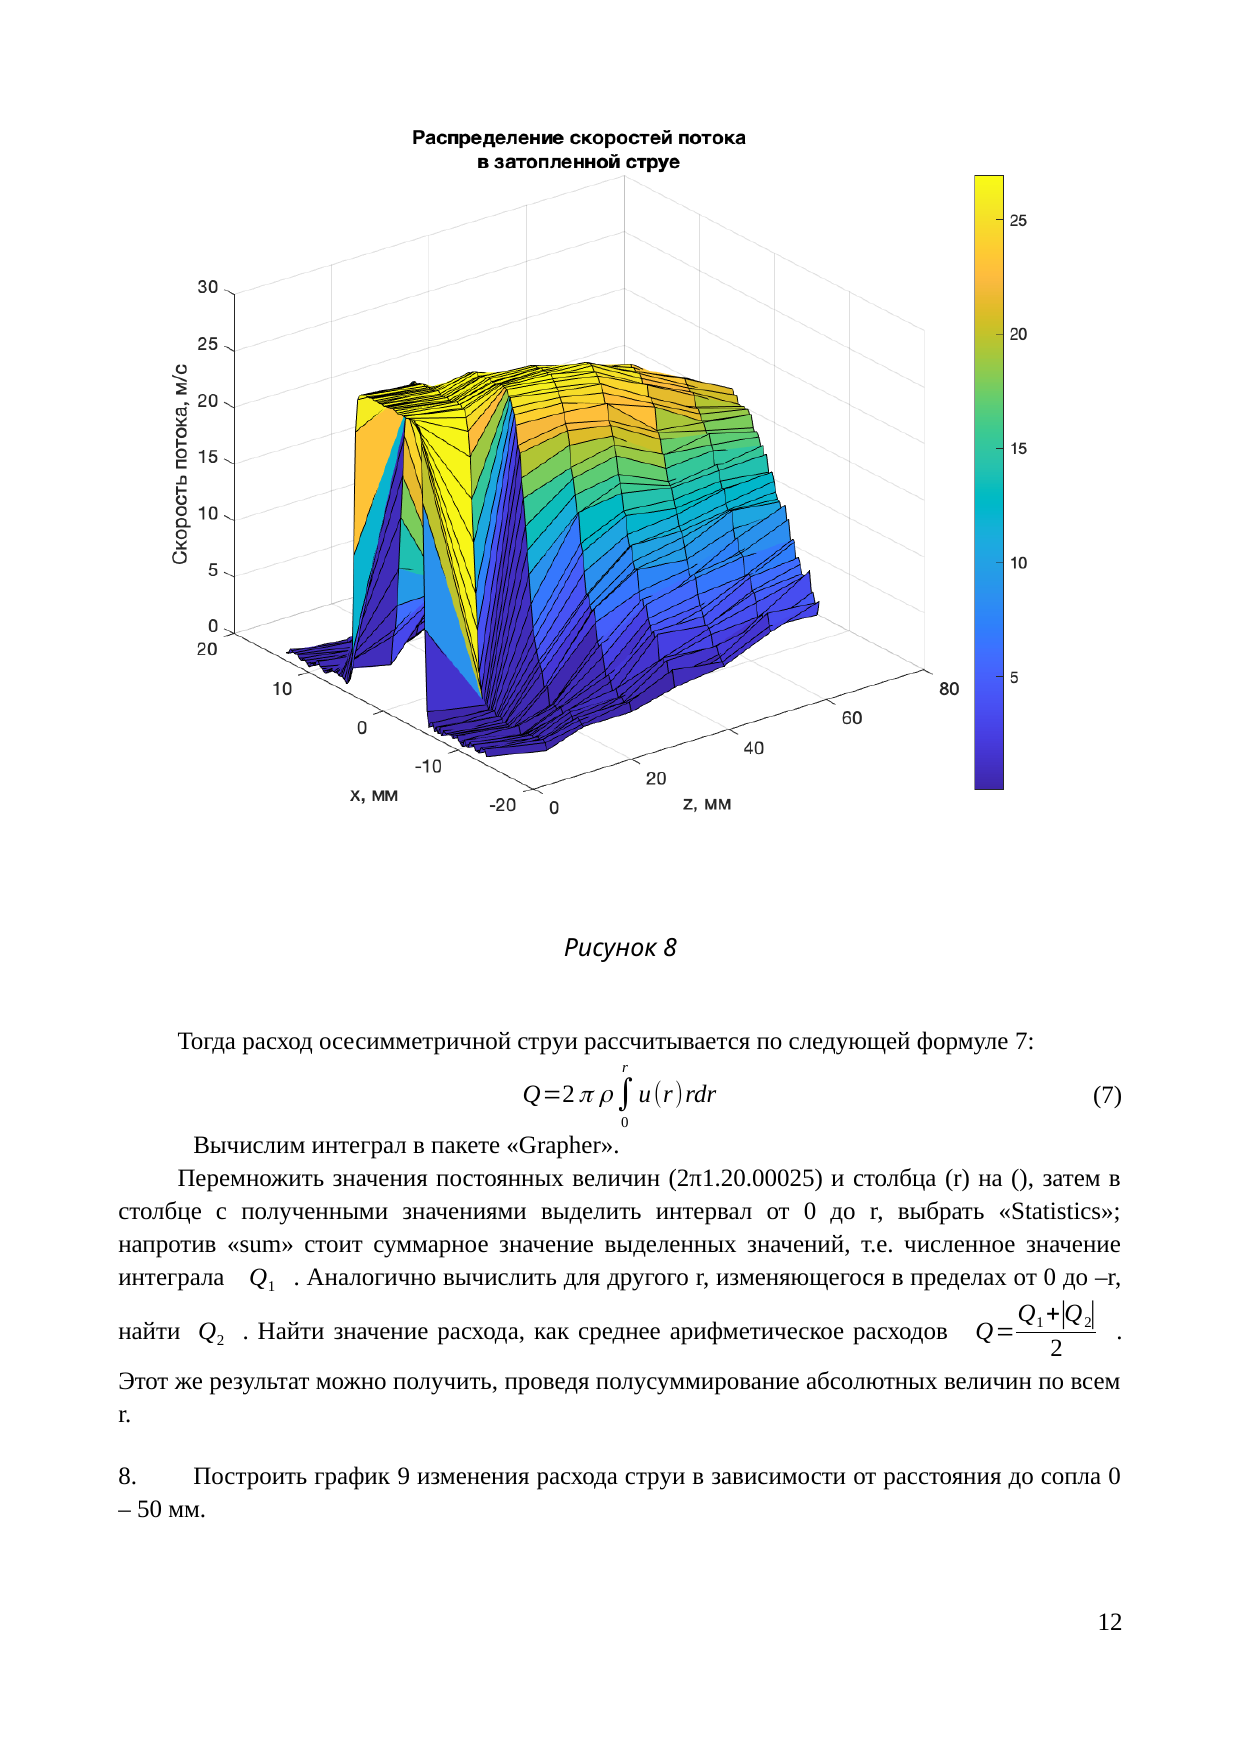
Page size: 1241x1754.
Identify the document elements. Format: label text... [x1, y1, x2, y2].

list Рисунок 8 [118, 930, 1122, 964]
text (7) [118, 1059, 1122, 1130]
list Построить график 9 изменения расхода струи в зависимости от расстояния до сопла 0 – 50 мм. [118, 1461, 1122, 1522]
text Перемножить значения постоянных величин (2π1.20.00025) и столбца (r) на (), затем в столбце с полученными значениями выделить интервал от 0 до r, выбрать «Statistics»; напротив «sum» стоит суммарное значение выделенных значений, т.е. численное значение интеграла . Аналогично вычислить для другого r, изменяющегося в пределах от 0 до –r, найти. Найти значение расхода, как среднее арифметическое расходов . Этот же результат можно получить, проведя полусуммирование абсолютных величин по всем r. [118, 1163, 1122, 1428]
picture [118, 118, 1123, 871]
list Вычислим интеграл в пакете «Grapher». [156, 1130, 1122, 1159]
text Тогда расход осесимметричной струи рассчитывается по следующей формуле 7: [118, 1026, 1122, 1055]
